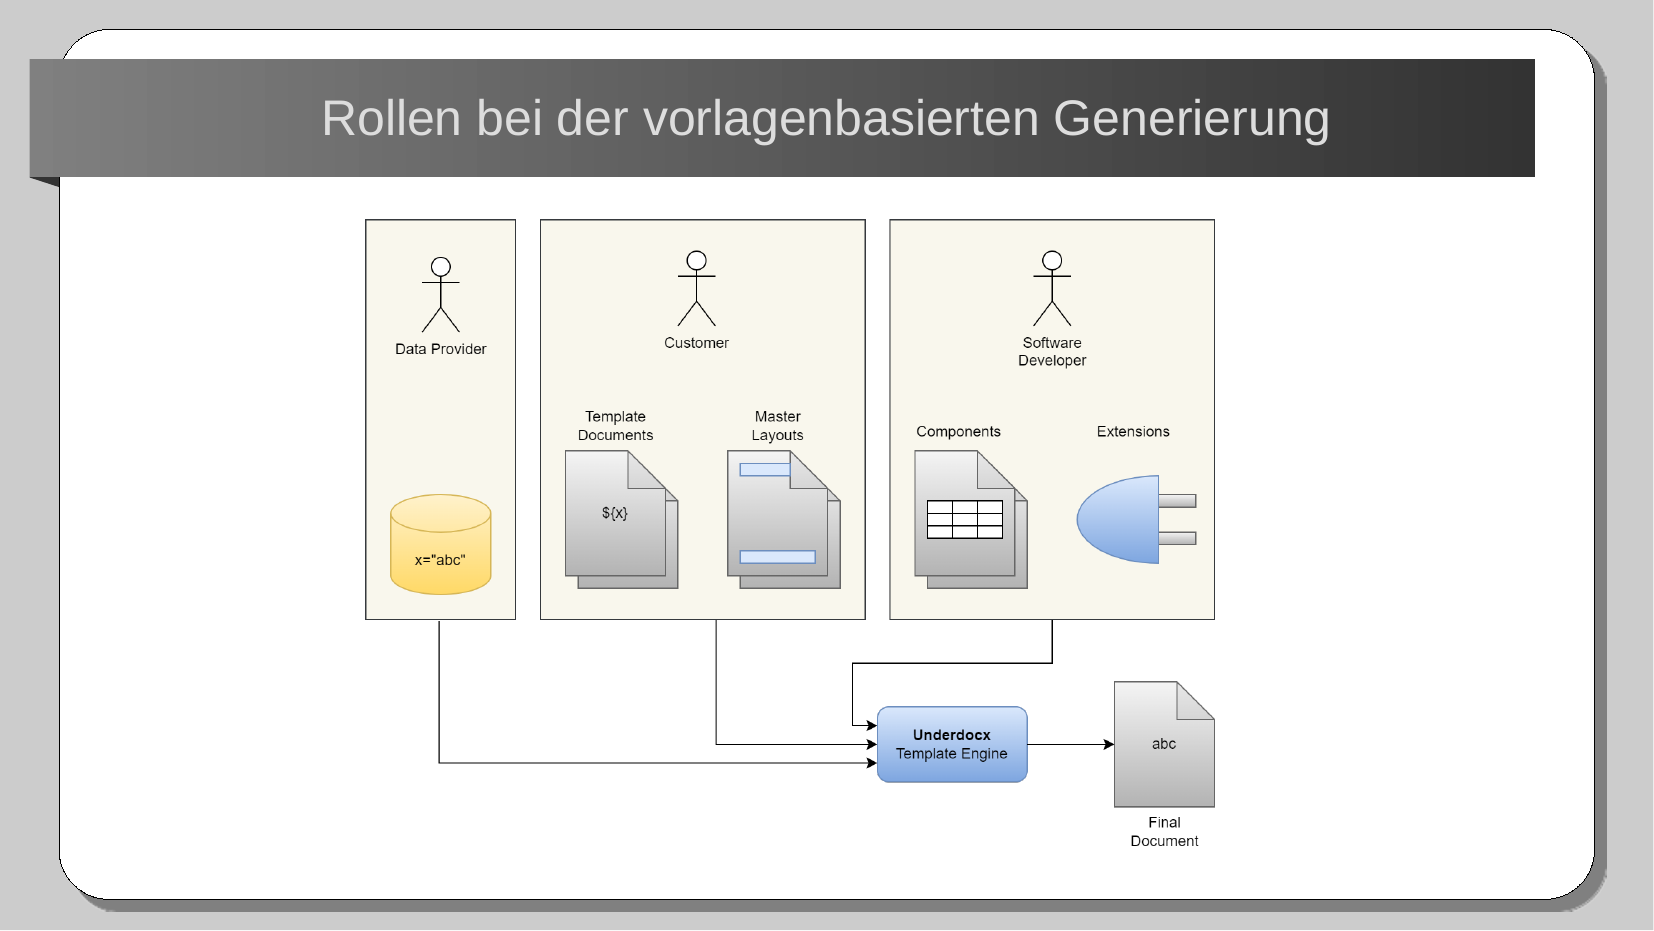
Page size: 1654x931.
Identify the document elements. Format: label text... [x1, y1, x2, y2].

title Rollen bei der vorlagenbasierten Generierung [118, 59, 1536, 178]
picture [365, 219, 1241, 857]
